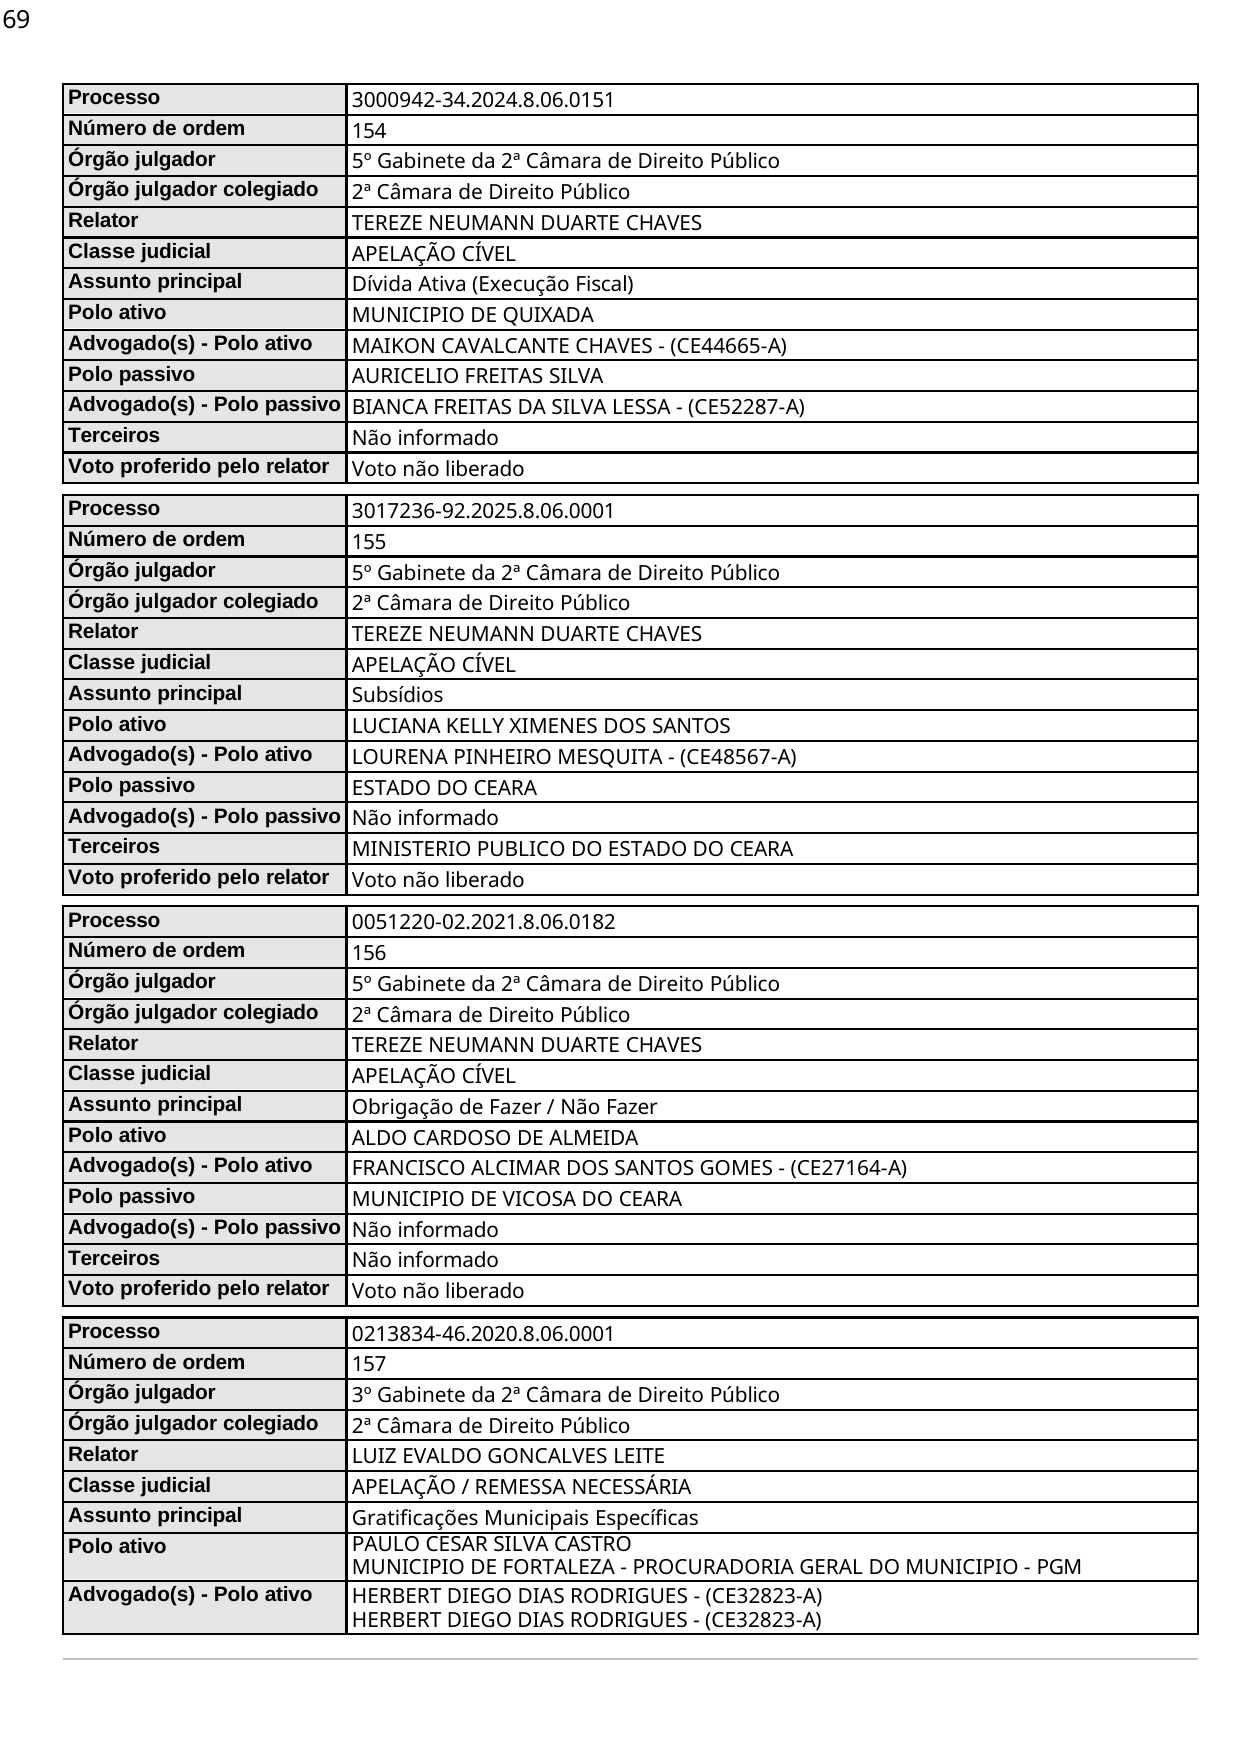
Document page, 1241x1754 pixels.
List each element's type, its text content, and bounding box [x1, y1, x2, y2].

table_cell Classe judicial [64, 650, 345, 678]
table_cell 2ª Câmara de Direito Público [348, 1411, 1197, 1439]
table_cell 5º Gabinete da 2ª Câmara de Direito Público [348, 558, 1197, 586]
table_cell Advogado(s) - Polo passivo [64, 392, 345, 421]
table_cell 157 [348, 1349, 1197, 1378]
table_cell LOURENA PINHEIRO MESQUITA - (CE48567-A) [348, 742, 1197, 771]
table_cell MUNICIPIO DE VICOSA DO CEARA [348, 1184, 1197, 1212]
table_cell BIANCA FREITAS DA SILVA LESSA - (CE52287-A) [348, 392, 1197, 421]
table_cell Classe judicial [64, 239, 345, 267]
table_header Processo [64, 907, 345, 936]
table_cell Voto não liberado [348, 865, 1197, 893]
table_cell APELAÇÃO / REMESSA NECESSÁRIA [348, 1472, 1197, 1501]
table_cell Voto proferido pelo relator [64, 1276, 345, 1305]
table_cell TEREZE NEUMANN DUARTE CHAVES [348, 208, 1197, 236]
table_cell APELAÇÃO CÍVEL [348, 1061, 1197, 1089]
table_cell Polo ativo [64, 1123, 345, 1151]
table_cell Órgão julgador [64, 146, 345, 175]
table_cell Terceiros [64, 834, 345, 863]
table_cell Voto proferido pelo relator [64, 865, 345, 893]
table_cell MUNICIPIO DE QUIXADA [348, 300, 1197, 328]
table_cell MINISTERIO PUBLICO DO ESTADO DO CEARA [348, 834, 1197, 863]
table_cell Polo ativo [64, 300, 345, 328]
table_cell 5º Gabinete da 2ª Câmara de Direito Público [348, 146, 1197, 175]
table_cell Polo ativo [64, 1534, 345, 1579]
table_cell 2ª Câmara de Direito Público [348, 588, 1197, 617]
table_cell Polo ativo [64, 711, 345, 740]
table_cell Advogado(s) - Polo ativo [64, 331, 345, 359]
table_cell 156 [348, 938, 1197, 967]
table_cell Número de ordem [64, 116, 345, 144]
table_cell ALDO CARDOSO DE ALMEIDA [348, 1123, 1197, 1151]
table_cell Terceiros [64, 423, 345, 451]
table_cell Órgão julgador [64, 558, 345, 586]
table_cell Assunto principal [64, 269, 345, 298]
table_cell TEREZE NEUMANN DUARTE CHAVES [348, 619, 1197, 648]
table_header Processo [64, 496, 345, 525]
table_header 0213834-46.2020.8.06.0001 [348, 1319, 1197, 1347]
table_cell Não informado [348, 1215, 1197, 1243]
table_cell Órgão julgador [64, 1380, 345, 1409]
table_cell Polo passivo [64, 773, 345, 801]
table_cell Voto não liberado [348, 454, 1197, 482]
table_cell Órgão julgador colegiado [64, 1411, 345, 1439]
table_cell Advogado(s) - Polo passivo [64, 1215, 345, 1243]
table_cell ESTADO DO CEARA [348, 773, 1197, 801]
table_cell HERBERT DIEGO DIAS RODRIGUES - (CE32823-A) HERBERT DIEGO DIAS RODRIGUES - (CE32823-A) [348, 1582, 1197, 1633]
table_cell 2ª Câmara de Direito Público [348, 1000, 1197, 1028]
table_cell Número de ordem [64, 527, 345, 555]
table_cell Órgão julgador colegiado [64, 1000, 345, 1028]
table_header 3000942-34.2024.8.06.0151 [348, 85, 1197, 113]
table_header Processo [64, 85, 345, 113]
table_cell Órgão julgador colegiado [64, 588, 345, 617]
table_cell Relator [64, 208, 345, 236]
table_header 0051220-02.2021.8.06.0182 [348, 907, 1197, 936]
table_cell Relator [64, 619, 345, 648]
table_cell Número de ordem [64, 1349, 345, 1378]
table_cell FRANCISCO ALCIMAR DOS SANTOS GOMES - (CE27164-A) [348, 1153, 1197, 1182]
table_cell Classe judicial [64, 1061, 345, 1089]
table_header Processo [64, 1319, 345, 1347]
table_cell LUIZ EVALDO GONCALVES LEITE [348, 1441, 1197, 1470]
table_cell TEREZE NEUMANN DUARTE CHAVES [348, 1030, 1197, 1059]
table_cell LUCIANA KELLY XIMENES DOS SANTOS [348, 711, 1197, 740]
table_cell MAIKON CAVALCANTE CHAVES - (CE44665-A) [348, 331, 1197, 359]
table_cell APELAÇÃO CÍVEL [348, 239, 1197, 267]
table_cell Advogado(s) - Polo ativo [64, 1582, 345, 1633]
table_header 3017236-92.2025.8.06.0001 [348, 496, 1197, 525]
table_cell Classe judicial [64, 1472, 345, 1501]
table_cell 2ª Câmara de Direito Público [348, 177, 1197, 206]
table_cell Órgão julgador [64, 969, 345, 997]
table_cell Relator [64, 1030, 345, 1059]
table_cell 154 [348, 116, 1197, 144]
table_cell Polo passivo [64, 361, 345, 390]
table_cell Relator [64, 1441, 345, 1470]
table_cell Não informado [348, 803, 1197, 832]
table_cell Advogado(s) - Polo passivo [64, 803, 345, 832]
table_cell Voto proferido pelo relator [64, 454, 345, 482]
table_cell Gratificações Municipais Específicas [348, 1503, 1197, 1532]
table_cell Não informado [348, 1245, 1197, 1274]
table_cell Dívida Ativa (Execução Fiscal) [348, 269, 1197, 298]
table_cell AURICELIO FREITAS SILVA [348, 361, 1197, 390]
table_cell Assunto principal [64, 680, 345, 709]
table_cell Terceiros [64, 1245, 345, 1274]
table_cell Número de ordem [64, 938, 345, 967]
table_cell Assunto principal [64, 1503, 345, 1532]
table_cell Polo passivo [64, 1184, 345, 1212]
table_cell Órgão julgador colegiado [64, 177, 345, 206]
table_cell 5º Gabinete da 2ª Câmara de Direito Público [348, 969, 1197, 997]
table_cell Obrigação de Fazer / Não Fazer [348, 1092, 1197, 1120]
table_cell Advogado(s) - Polo ativo [64, 742, 345, 771]
table_cell Subsídios [348, 680, 1197, 709]
table_cell Voto não liberado [348, 1276, 1197, 1305]
table_cell Advogado(s) - Polo ativo [64, 1153, 345, 1182]
table_cell PAULO CESAR SILVA CASTRO MUNICIPIO DE FORTALEZA - PROCURADORIA GERAL DO MUNICIPIO - PGM [348, 1534, 1197, 1579]
table_cell APELAÇÃO CÍVEL [348, 650, 1197, 678]
table_cell Não informado [348, 423, 1197, 451]
table_cell Assunto principal [64, 1092, 345, 1120]
table_cell 155 [348, 527, 1197, 555]
table_cell 3º Gabinete da 2ª Câmara de Direito Público [348, 1380, 1197, 1409]
